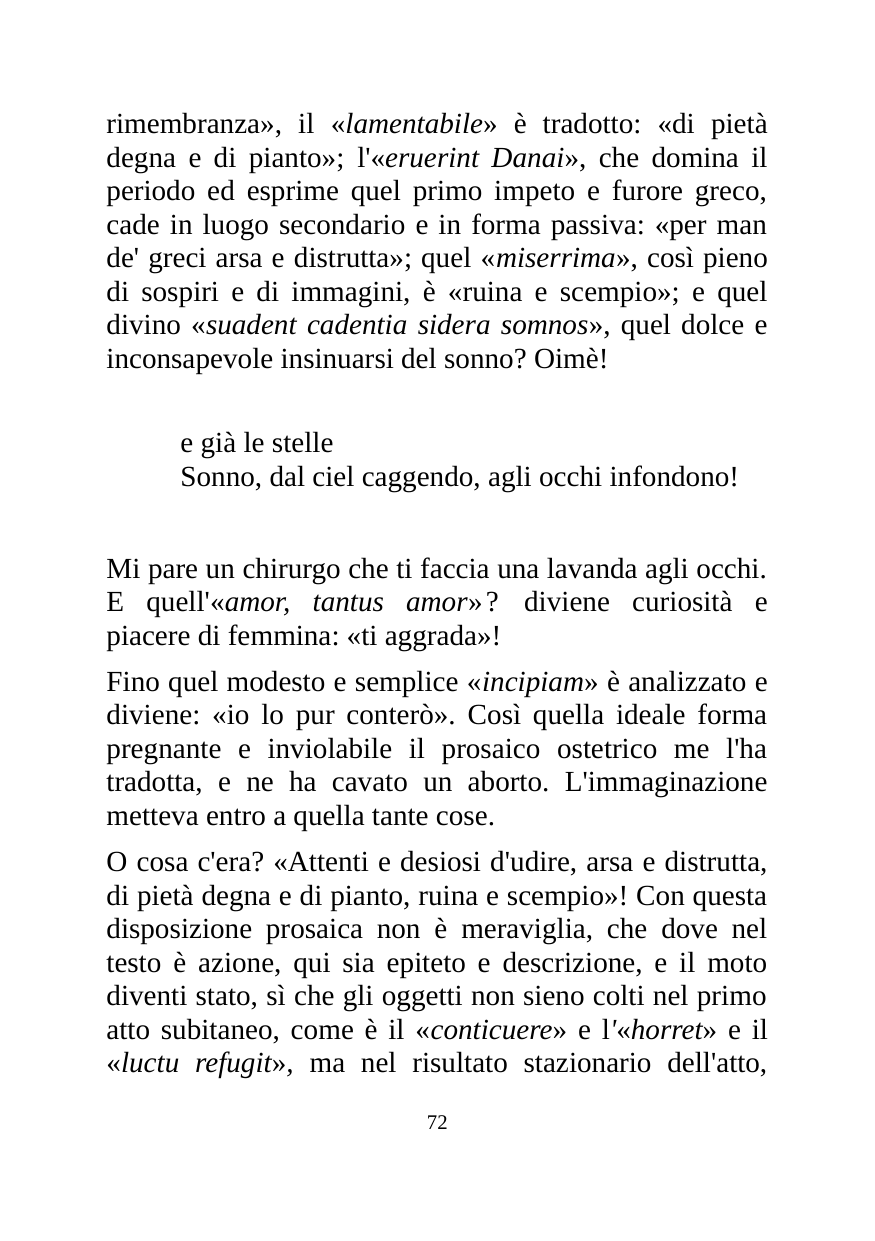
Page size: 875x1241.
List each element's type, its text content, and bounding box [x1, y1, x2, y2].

text rimembranza», il «lamentabile» è tradotto: «di pietà degna e di pianto»; l'«eruerint Danai», che domina il periodo ed esprime quel primo impeto e furore greco, cade in luogo secondario e in forma passiva: «per man de' greci arsa e distrutta»; quel «miserrima», così pieno di sospiri e di immagini, è «ruina e scempio»; e quel divino «suadent cadentia sidera somnos», quel dolce e inconsapevole insinuarsi del sonno? Oimè! [106, 106, 768, 374]
text O cosa c'era? «Attenti e desiosi d'udire, arsa e distrutta, di pietà degna e di pianto, ruina e scempio»! Con questa disposizione prosaica non è meraviglia, che dove nel testo è azione, qui sia epiteto e descrizione, e il moto diventi stato, sì che gli oggetti non sieno colti nel primo atto subitaneo, come è il «conticuere» e l'«horret» e il «luctu refugit», ma nel risultato stazionario dell'atto, [106, 844, 768, 1079]
text Mi pare un chirurgo che ti faccia una lavanda agli occhi. E quell'«amor, tantus amor»? diviene curiosità e piacere di femmina: «ti aggrada»! [106, 551, 768, 651]
text e già le stelle Sonno, dal ciel caggendo, agli occhi infondono! [180, 425, 768, 492]
text Fino quel modesto e semplice «incipiam» è analizzato e diviene: «io lo pur conterò». Così quella ideale forma pregnante e inviolabile il prosaico ostetrico me l'ha tradotta, e ne ha cavato un aborto. L'immaginazione metteva entro a quella tante cose. [106, 664, 768, 832]
